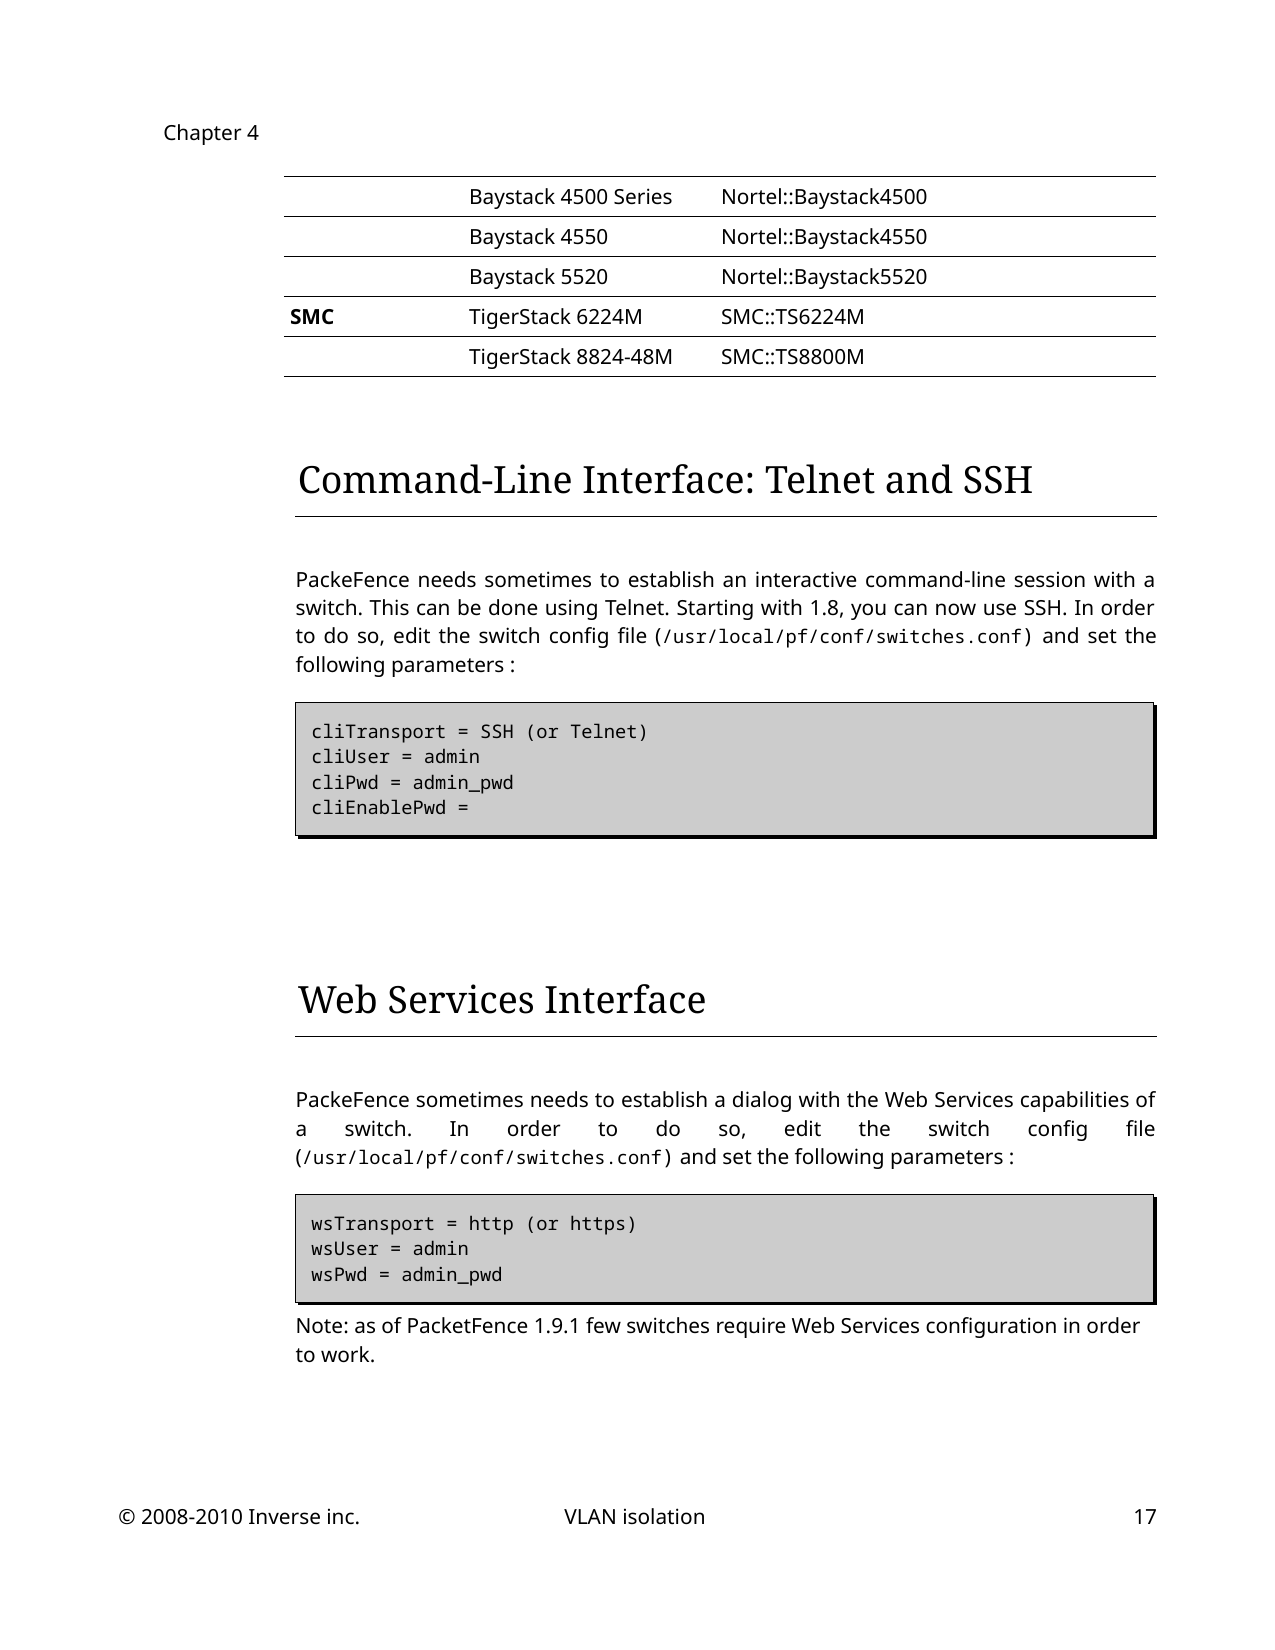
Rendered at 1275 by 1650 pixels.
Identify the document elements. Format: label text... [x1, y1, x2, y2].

text PackeFence sometimes needs to establish a dialog with the Web Services capabilities of a switch. In order to do so, edit the switch config file (/usr/local/pf/conf/switches.conf) and set the following parameters : [295, 1085, 1157, 1171]
table_cell [284, 257, 463, 296]
text PackeFence needs sometimes to establish an interactive command-line session with a switch. This can be done using Telnet. Starting with 1.8, you can now use SSH. In order to do so, edit the switch config file (/usr/local/pf/conf/switches.conf) and set the following parameters : [295, 565, 1157, 678]
table_cell [284, 337, 463, 376]
table_cell SMC [284, 297, 463, 336]
text Note: as of PacketFence 1.9.1 few switches require Web Services configuration in order to work. [295, 1311, 1157, 1368]
table_cell Nortel::Baystack5520 [715, 257, 1156, 296]
table_cell [284, 177, 463, 216]
table_cell Baystack 5520 [463, 257, 715, 296]
table_cell Nortel::Baystack4500 [715, 177, 1156, 216]
table_cell TigerStack 6224M [463, 297, 715, 336]
table_cell Nortel::Baystack4550 [715, 217, 1156, 256]
text wsTransport = http (or https) wsUser = admin wsPwd = admin_pwd [296, 1195, 1153, 1302]
table_cell SMC::TS8800M [715, 337, 1156, 376]
subtitle Command-Line Interface: Telnet and SSH [295, 453, 1157, 516]
table_cell TigerStack 8824-48M [463, 337, 715, 376]
text cliTransport = SSH (or Telnet) cliUser = admin cliPwd = admin_pwd cliEnablePwd = [296, 703, 1153, 835]
subtitle Web Services Interface [295, 974, 1157, 1036]
table_cell SMC::TS6224M [715, 297, 1156, 336]
table_cell Baystack 4550 [463, 217, 715, 256]
table_cell Baystack 4500 Series [463, 177, 715, 216]
table_cell [284, 217, 463, 256]
